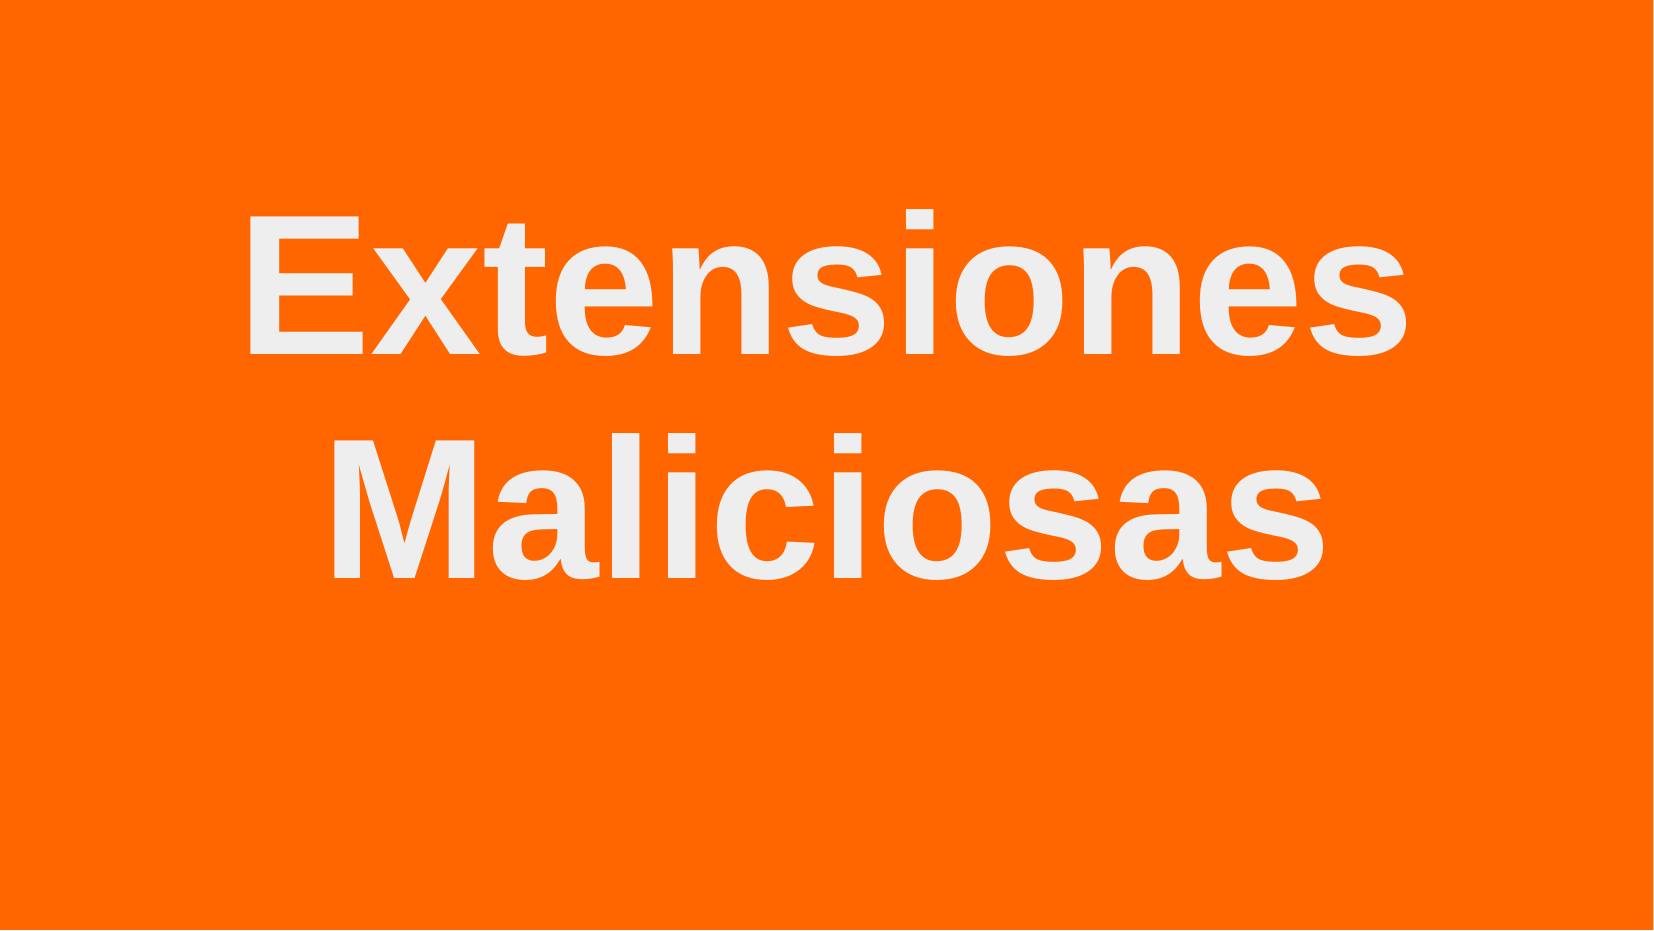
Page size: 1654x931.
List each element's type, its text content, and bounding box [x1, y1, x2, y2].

subtitle Extensiones Maliciosas [82, 37, 1571, 758]
